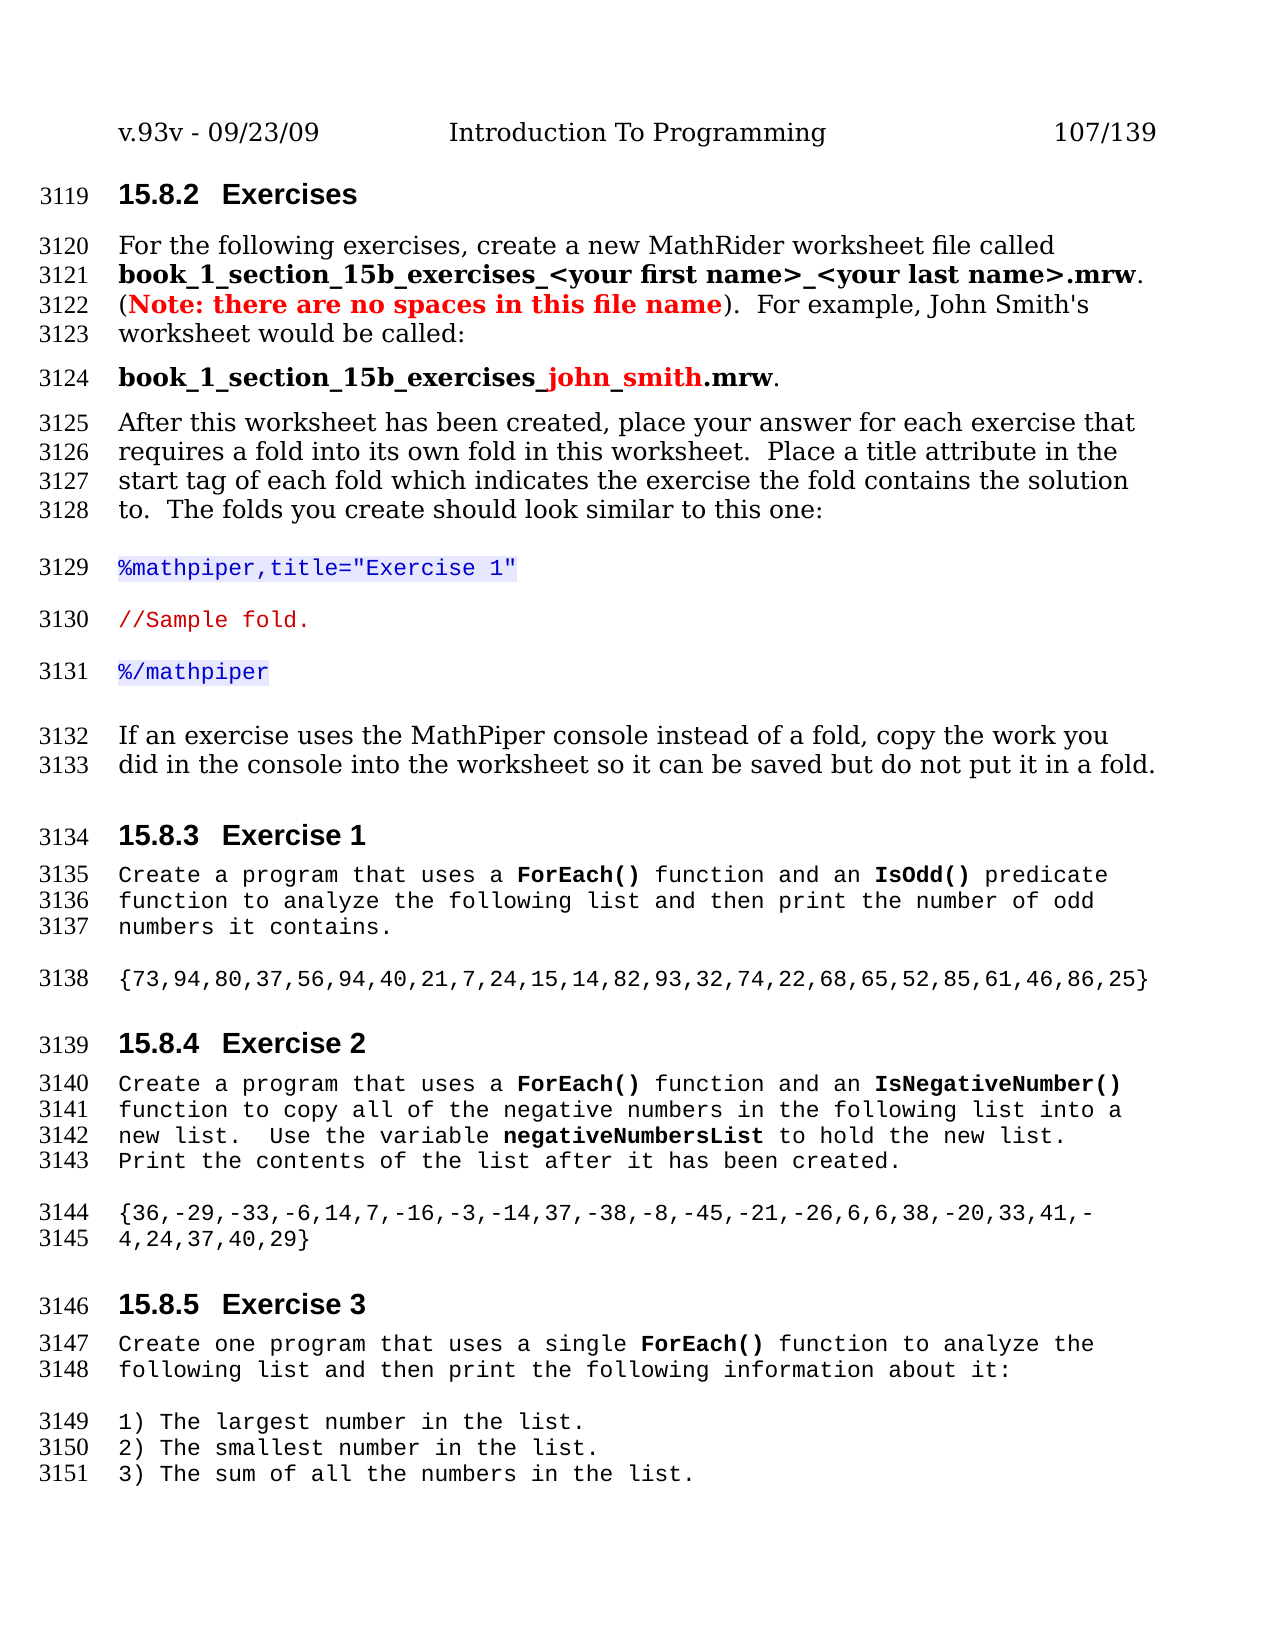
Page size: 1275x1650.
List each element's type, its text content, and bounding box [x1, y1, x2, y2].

subtitle Exercise 3 [118, 1287, 1157, 1320]
text 1) The largest number in the list. [118, 1410, 1157, 1436]
subtitle Exercises [118, 177, 1157, 210]
text For the following exercises, create a new MathRider worksheet file called book_1_section_15b_exercises_<your first name>_<your last name>.mrw. (Note: there are no spaces in this file name). For example, John Smith's worksheet would be called: [118, 231, 1157, 348]
text If an exercise uses the MathPiper console instead of a fold, copy the work you did in the console into the worksheet so it can be saved but do not put it in a fold. [118, 721, 1157, 779]
text Create a program that uses a ForEach() function and an IsNegativeNumber() function to copy all of the negative numbers in the following list into a new list. Use the variable negativeNumbersList to hold the new list. Print the contents of the list after it has been created. [118, 1072, 1157, 1176]
text %/mathpiper [118, 660, 1157, 686]
text 3) The sum of all the numbers in the list. [118, 1462, 1157, 1488]
text %mathpiper,title="Exercise 1" [118, 556, 1157, 582]
text //Sample fold. [118, 608, 1157, 634]
text book_1_section_15b_exercises_john_smith.mrw. [118, 363, 1157, 393]
subtitle Exercise 2 [118, 1027, 1157, 1060]
text Create a program that uses a ForEach() function and an IsOdd() predicate function to analyze the following list and then print the number of odd numbers it contains. [118, 864, 1157, 942]
text After this worksheet has been created, place your answer for each exercise that requires a fold into its own fold in this worksheet. Place a title attribute in the start tag of each fold which indicates the exercise the fold contains the solution to. The folds you create should look similar to this one: [118, 408, 1157, 524]
text {73,94,80,37,56,94,40,21,7,24,15,14,82,93,32,74,22,68,65,52,85,61,46,86,25} [118, 968, 1157, 993]
text Create one program that uses a single ForEach() function to analyze the following list and then print the following information about it: [118, 1332, 1157, 1384]
subtitle Exercise 1 [118, 818, 1157, 852]
text 2) The smallest number in the list. [118, 1436, 1157, 1462]
text {36,-29,-33,-6,14,7,-16,-3,-14,37,-38,-8,-45,-21,-26,6,6,38,-20,33,41,-4,24,37,40,29} [118, 1202, 1157, 1254]
